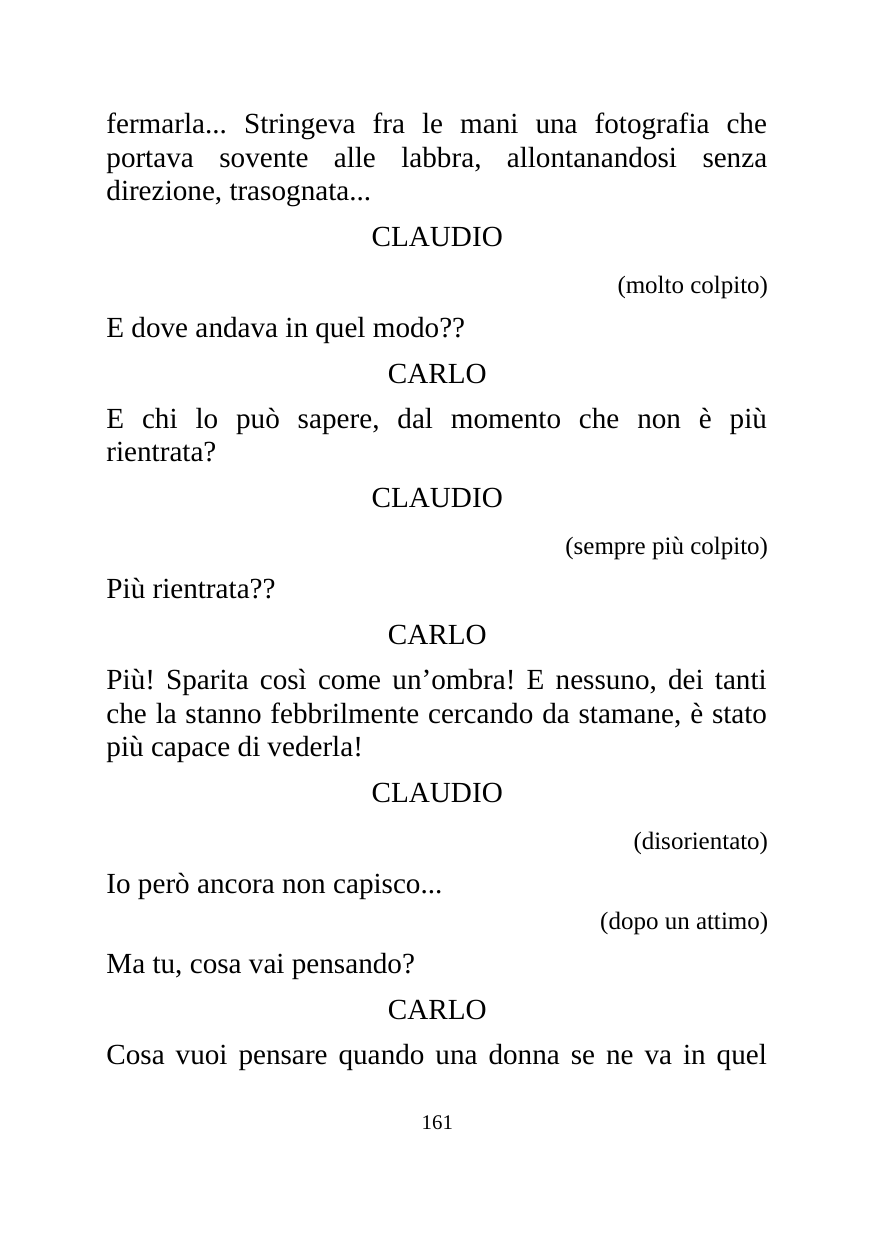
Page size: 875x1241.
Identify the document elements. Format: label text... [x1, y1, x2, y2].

text CLAUDIO [106, 480, 768, 513]
text Cosa vuoi pensare quando una donna se ne va in quel [106, 1037, 768, 1071]
text CLAUDIO [106, 775, 768, 808]
text Più rientrata?? [106, 572, 768, 605]
text fermarla... Stringeva fra le mani una fotografia che portava sovente alle labbra, allontanandosi senza direzione, trasognata... [106, 106, 768, 207]
text (molto colpito) [106, 270, 768, 299]
text Ma tu, cosa vai pensando? [106, 946, 768, 980]
text Io però ancora non capisco... [106, 866, 768, 900]
text E dove andava in quel modo?? [106, 310, 768, 344]
text CARLO [106, 356, 768, 389]
text (dopo un attimo) [106, 906, 768, 935]
text (sempre più colpito) [106, 531, 768, 560]
text (disorientato) [106, 826, 768, 855]
text CARLO [106, 992, 768, 1025]
text E chi lo può sapere, dal momento che non è più rientrata? [106, 401, 768, 468]
text Più! Sparita così come un’ombra! E nessuno, dei tanti che la stanno febbrilmente cercando da stamane, è stato più capace di vederla! [106, 662, 768, 763]
text CLAUDIO [106, 219, 768, 252]
text CARLO [106, 617, 768, 651]
